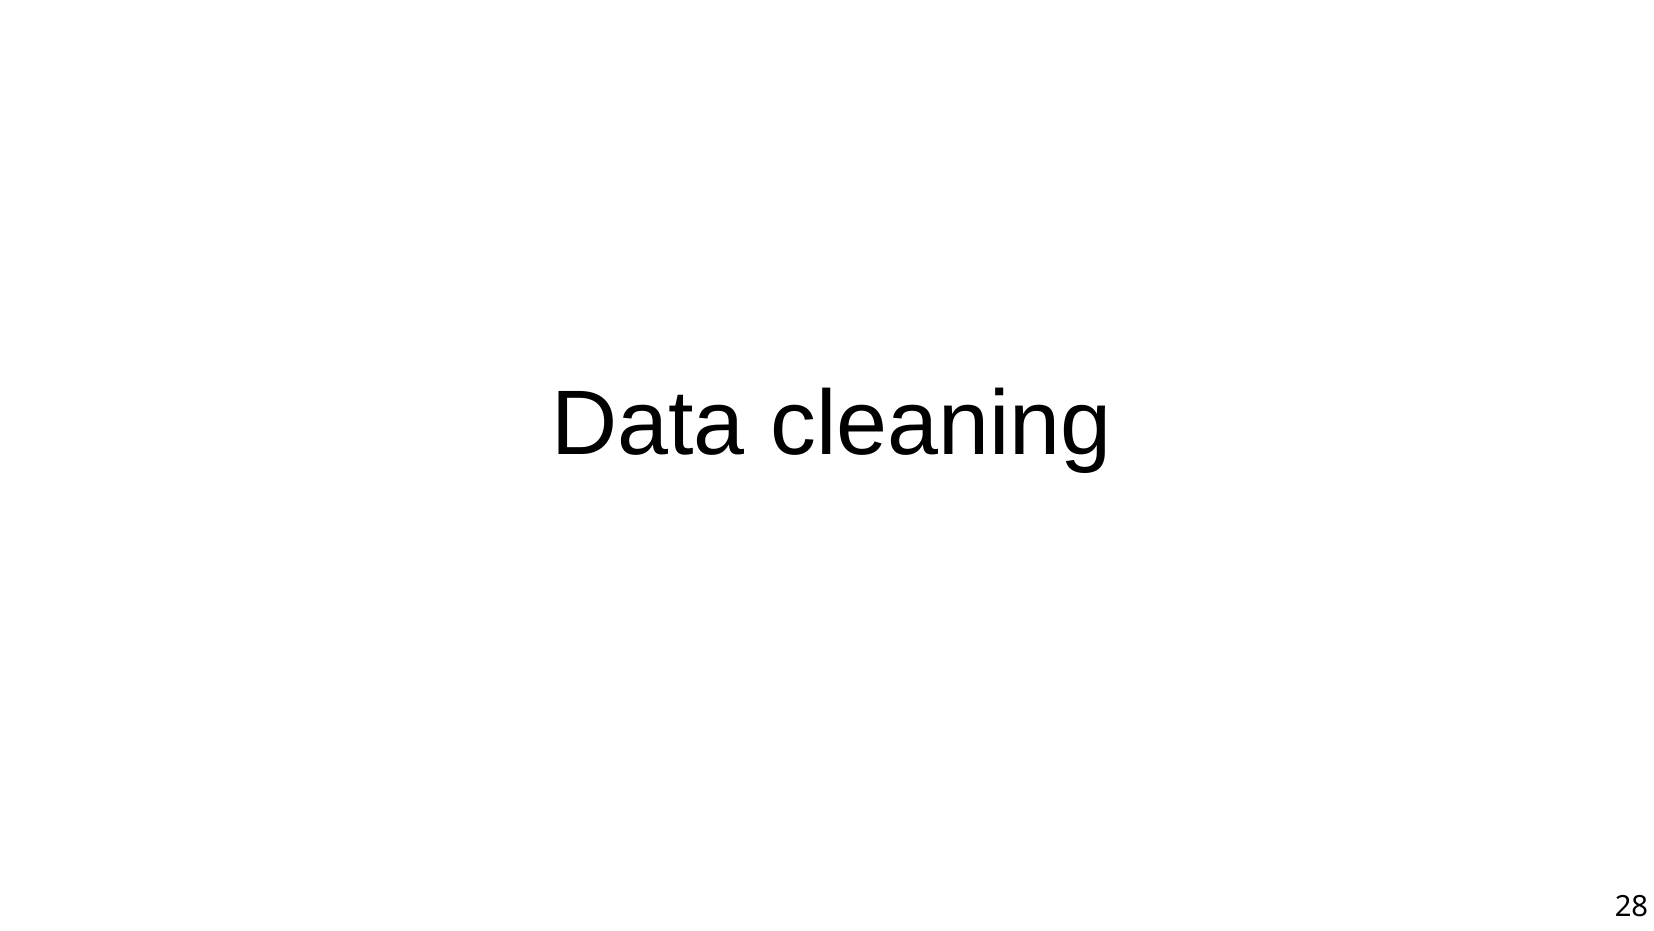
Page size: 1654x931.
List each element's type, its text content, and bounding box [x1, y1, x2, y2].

title Data cleaning [87, 345, 1576, 501]
